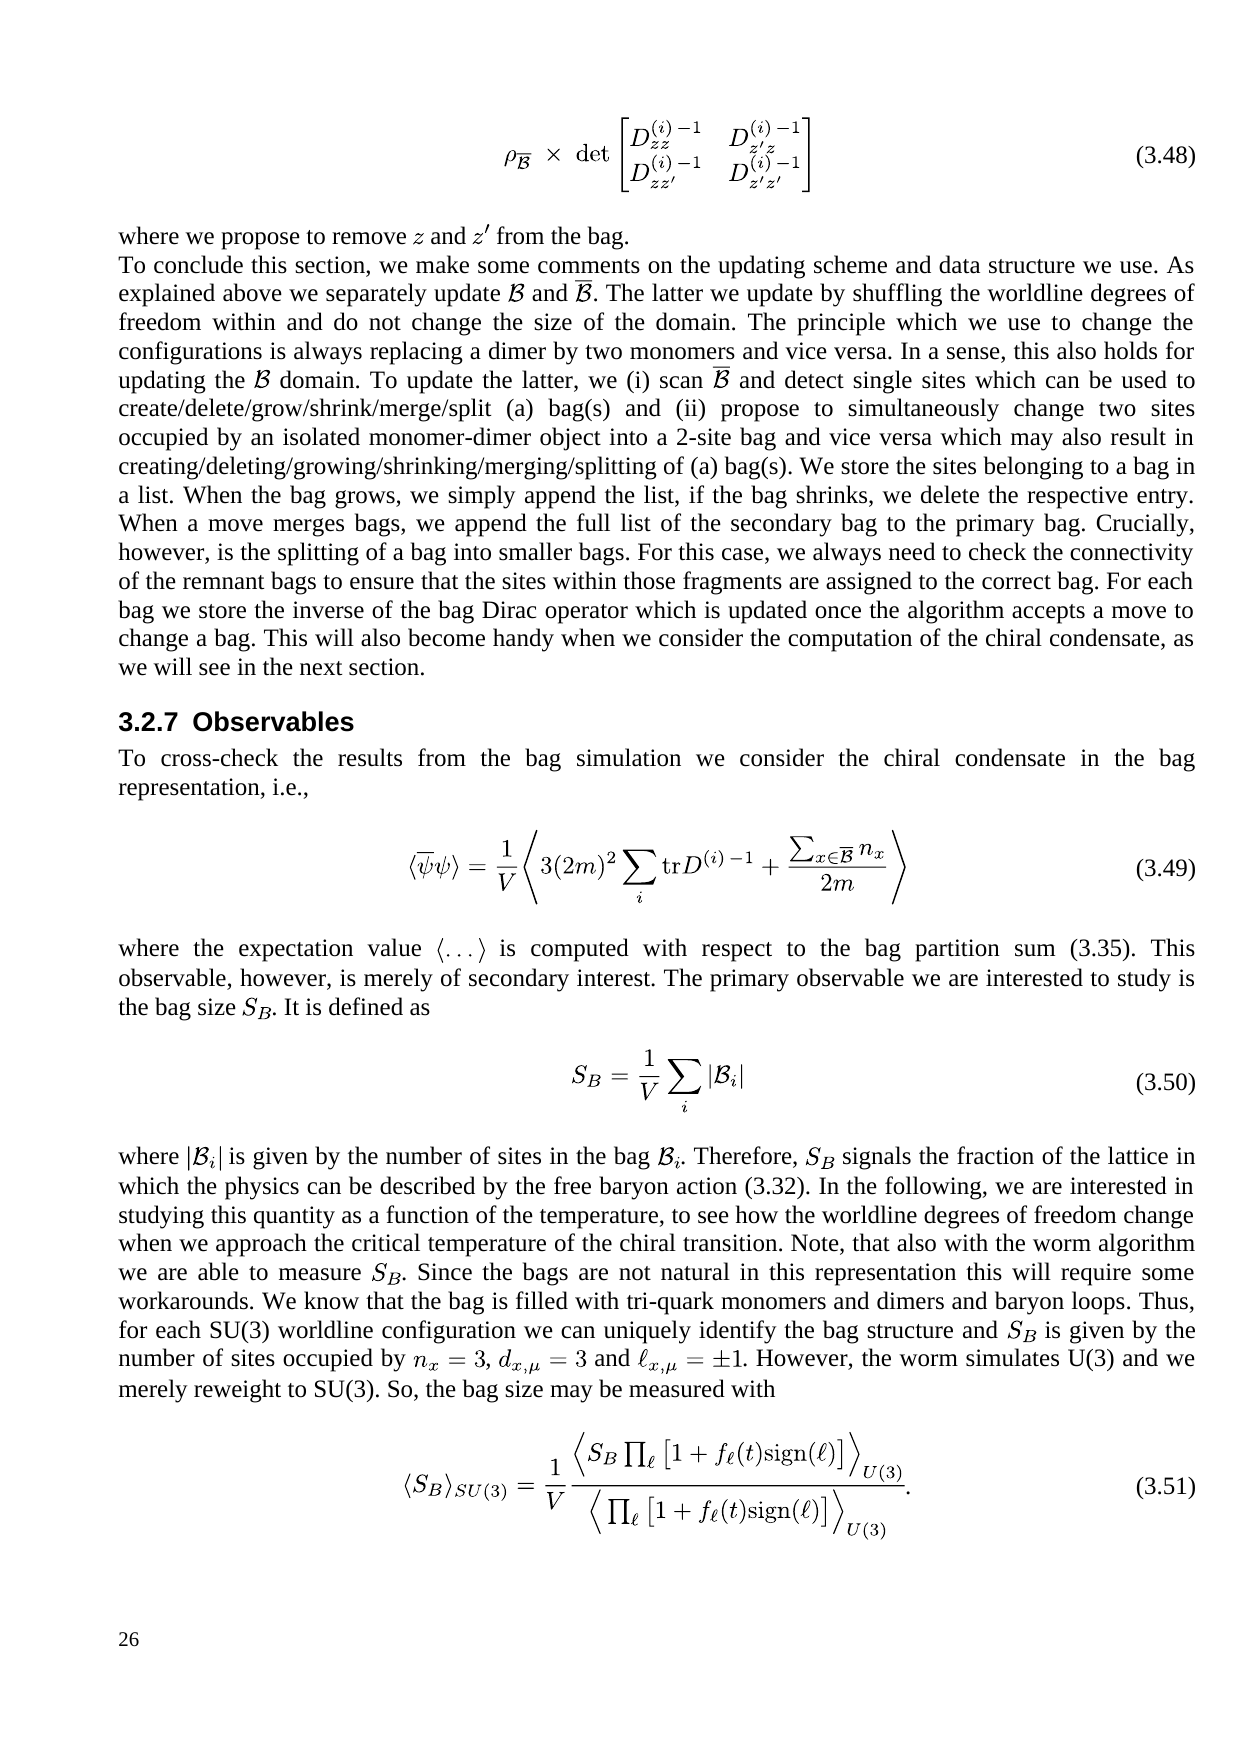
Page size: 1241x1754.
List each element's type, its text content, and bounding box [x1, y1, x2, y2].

text . (3.51) [851, 1432, 1196, 1540]
text where we propose to remove and from the bag. [118, 221, 1196, 250]
subtitle Observables [118, 706, 1196, 737]
text where is given by the number of sites in the bag . Therefore, signals the fraction of the lattice in which the physics can be described by the free baryon action (3.32). In the following, we are interested in studying this quantity as a function of the temperature, to see how the worldline degrees of freedom change when we approach the critical temperature of the chiral transition. Note, that also with the worm algorithm we are able to measure . Since the bags are not natural in this representation this will require some workarounds. We know that the bag is filled with tri-quark monomers and dimers and baryon loops. Thus, for each SU(3) worldline configuration we can uniquely identify the bag structure and is given by the number of sites occupied by , and . However, the worm simulates U(3) and we merely reweight to SU(3). So, the bag size may be measured with [118, 1141, 1196, 1403]
text [118, 117, 621, 192]
text [118, 1432, 867, 1540]
text where the expectation value is computed with respect to the bag partition sum (3.35). This observable, however, is merely of secondary interest. The primary observable we are interested to study is the bag size . It is defined as [118, 933, 1196, 1021]
text (3.50) [651, 1049, 1196, 1113]
text [118, 830, 536, 905]
text [118, 1049, 684, 1113]
text (3.48) [810, 117, 1196, 192]
text To cross-check the results from the bag simulation we consider the chiral condensate in the bag representation, i.e., [118, 743, 1196, 801]
text To conclude this section, we make some comments on the updating scheme and data structure we use. As explained above we separately update and . The latter we update by shuffling the worldline degrees of freedom within and do not change the size of the domain. The principle which we use to change the configurations is always replacing a dimer by two monomers and vice versa. In a sense, this also holds for updating the domain. To update the latter, we (i) scan and detect single sites which can be used to create/delete/grow/shrink/merge/split (a) bag(s) and (ii) propose to simultaneously change two sites occupied by an isolated monomer-dimer object into a 2-site bag and vice versa which may also result in creating/deleting/growing/shrinking/merging/splitting of (a) bag(s). We store the sites belonging to a bag in a list. When the bag grows, we simply append the list, if the bag shrinks, we delete the respective entry. When a move merges bags, we append the full list of the secondary bag to the primary bag. Crucially, however, is the splitting of a bag into smaller bags. For this case, we always need to check the connectivity of the remnant bags to ensure that the sites within those fragments are assigned to the correct bag. For each bag we store the inverse of the bag Dirac operator which is updated once the algorithm accepts a move to change a bag. This will also become handy when we consider the computation of the chiral condensate, as we will see in the next section. [118, 250, 1196, 681]
text (3.49) [894, 830, 1196, 905]
